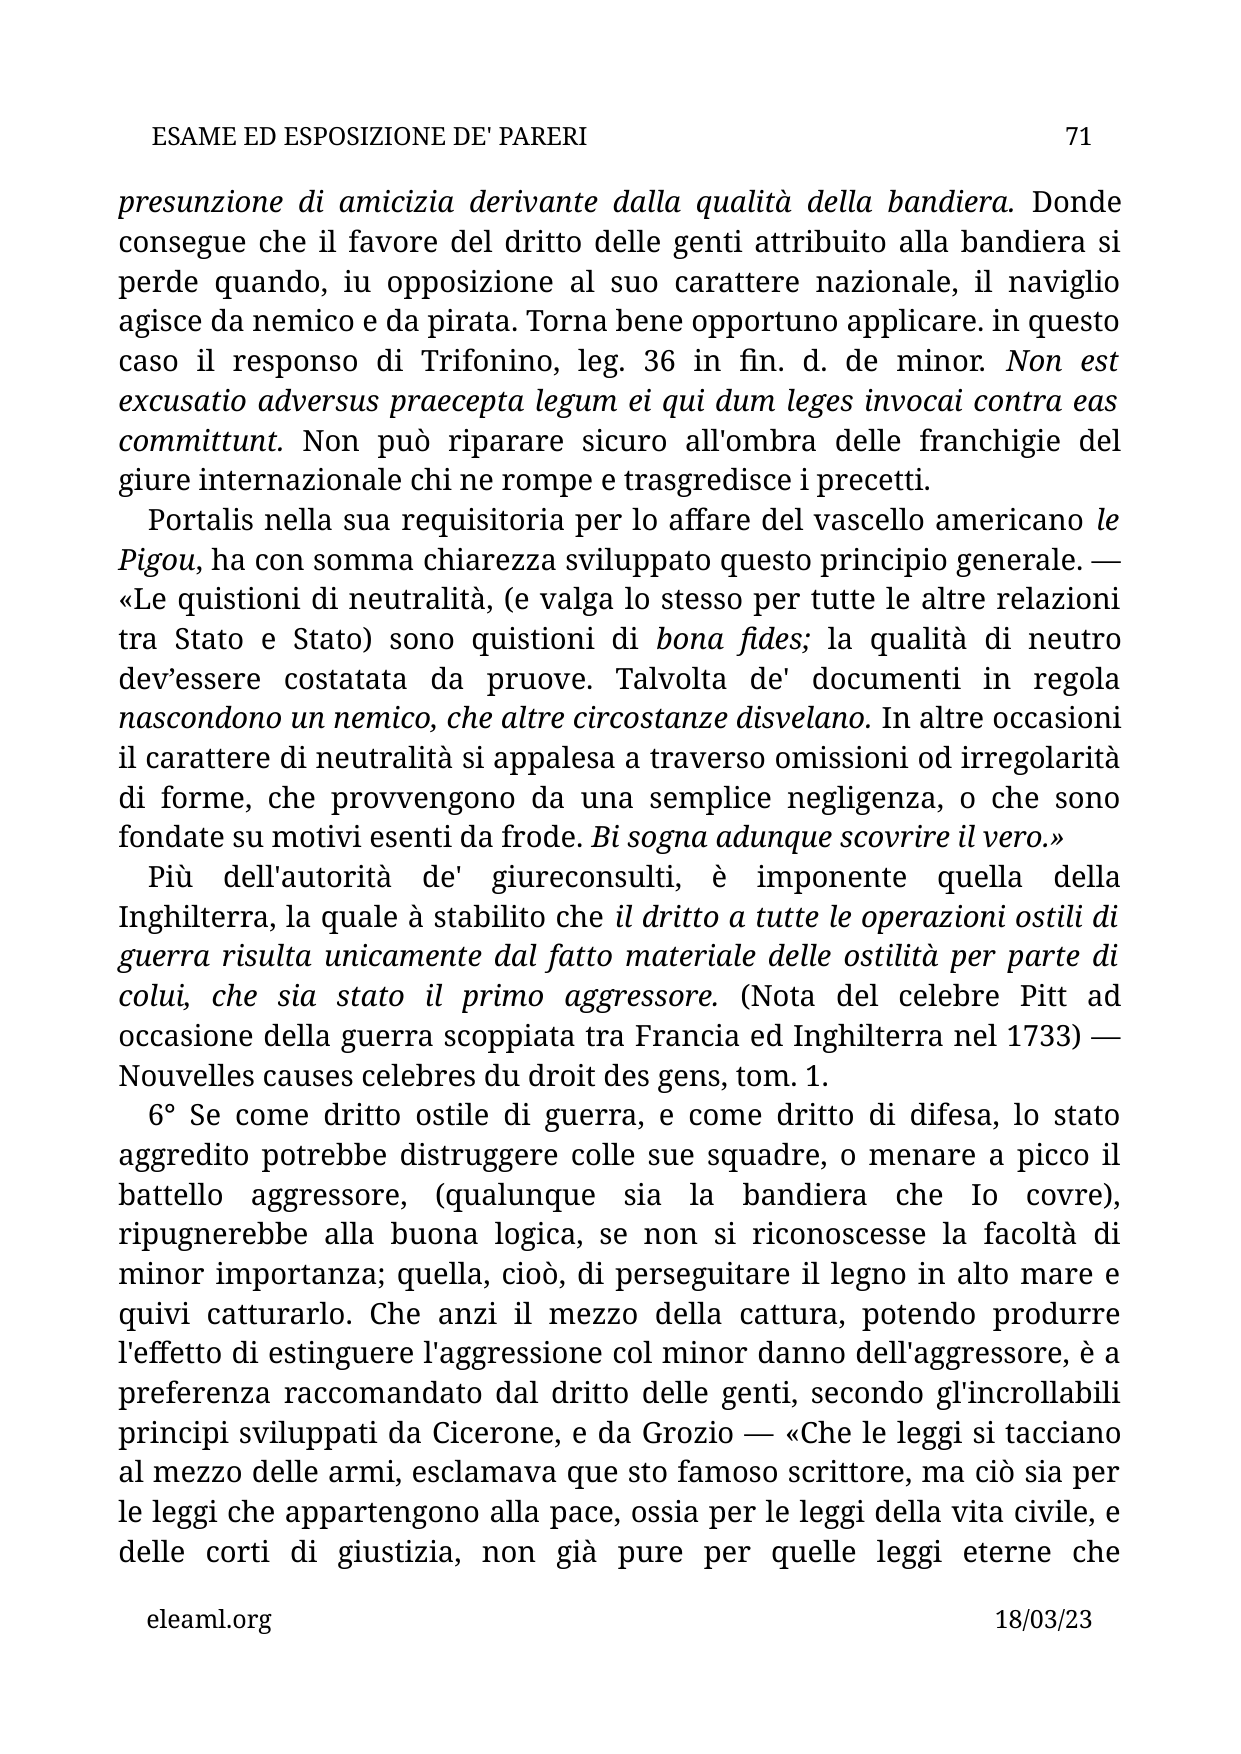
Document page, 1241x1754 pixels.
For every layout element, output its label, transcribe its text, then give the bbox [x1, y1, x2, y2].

text presunzione di amicizia derivante dalla qualità della bandiera. Donde consegue che il favore del dritto delle genti attribuito alla bandiera si perde quando, iu opposizione al suo carattere nazionale, il naviglio agisce da nemico e da pirata. Torna bene opportuno applicare. in questo caso il responso di Trifonino, leg. 36 in fin. d. de minor. Non est excusatio adversus praecepta legum ei qui dum leges invocai contra eas committunt. Non può riparare sicuro all'ombra delle franchigie del giure internazionale chi ne rompe e trasgredisce i precetti. [118, 182, 1122, 499]
text Portalis nella sua requisitoria per lo affare del vascello americano le Pigou, ha con somma chiarezza sviluppato questo principio generale. — «Le quistioni di neutralità, (e valga lo stesso per tutte le altre relazioni tra Stato e Stato) sono quistioni di bona fides; la qualità di neutro dev’essere costatata da pruove. Talvolta de' documenti in regola nascondono un nemico, che altre circostanze disvelano. In altre occasioni il carattere di neutralità si appalesa a traverso omissioni od irregolarità di forme, che provvengono da una semplice negligenza, o che sono fondate su motivi esenti da frode. Bi sogna adunque scovrire il vero.» [118, 499, 1122, 856]
text Più dell'autorità de' giureconsulti, è imponente quella della Inghilterra, la quale à stabilito che il dritto a tutte le operazioni ostili di guerra risulta unicamente dal fatto materiale delle ostilità per parte di colui, che sia stato il primo aggressore. (Nota del celebre Pitt ad occasione della guerra scoppiata tra Francia ed Inghilterra nel 1733) — Nouvelles causes celebres du droit des gens, tom. 1. [118, 856, 1122, 1094]
text 6° Se come dritto ostile di guerra, e come dritto di difesa, lo stato aggredito potrebbe distruggere colle sue squadre, o menare a picco il battello aggressore, (qualunque sia la bandiera che Io covre), ripugnerebbe alla buona logica, se non si riconoscesse la facoltà di minor importanza; quella, cioò, di perseguitare il legno in alto mare e quivi catturarlo. Che anzi il mezzo della cattura, potendo produrre l'effetto di estinguere l'aggressione col minor danno dell'aggressore, è a preferenza raccomandato dal dritto delle genti, secondo gl'incrollabili principi sviluppati da Cicerone, e da Grozio — «Che le leggi si tacciano al mezzo delle armi, esclamava que sto famoso scrittore, ma ciò sia per le leggi che appartengono alla pace, ossia per le leggi della vita civile, e delle corti di giustizia, non già pure per quelle leggi eterne che [118, 1094, 1122, 1571]
